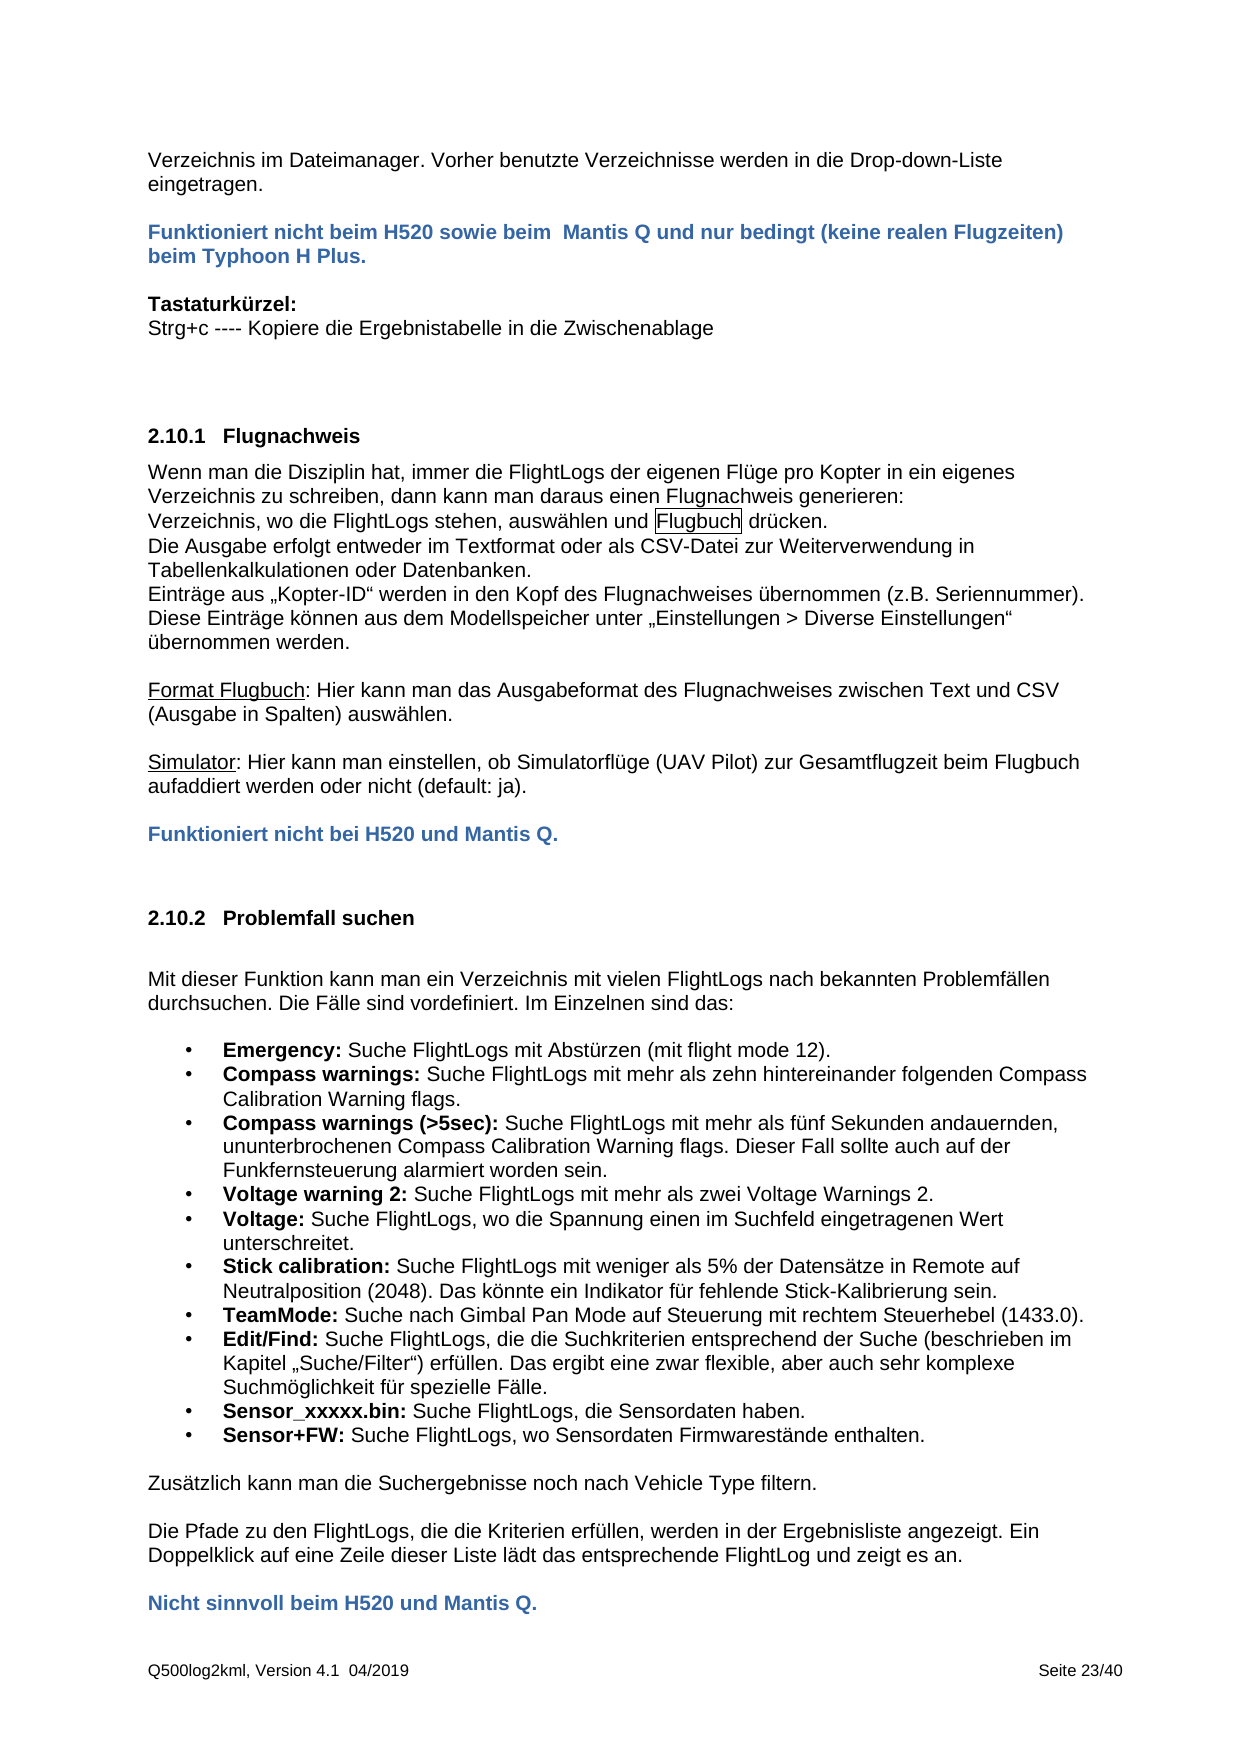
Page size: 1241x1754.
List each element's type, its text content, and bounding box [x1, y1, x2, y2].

text Einträge aus „Kopter-ID“ werden in den Kopf des Flugnachweises übernommen (z.B. Seriennummer). Diese Einträge können aus dem Modellspeicher unter „Einstellungen > Diverse Einstellungen“ übernommen werden. [148, 582, 1093, 654]
subtitle Flugnachweis [148, 424, 1093, 448]
text Die Pfade zu den FlightLogs, die die Kriterien erfüllen, werden in der Ergebnisliste angezeigt. Ein Doppelklick auf eine Zeile dieser Liste lädt das entsprechende FlightLog und zeigt es an. [148, 1518, 1093, 1566]
text Simulator: Hier kann man einstellen, ob Simulatorflüge (UAV Pilot) zur Gesamtflugzeit beim Flugbuch aufaddiert werden oder nicht (default: ja). [148, 750, 1093, 798]
text Zusätzlich kann man die Suchergebnisse noch nach Vehicle Type filtern. [148, 1471, 1093, 1494]
text Mit dieser Funktion kann man ein Verzeichnis mit vielen FlightLogs nach bekannten Problemfällen durchsuchen. Die Fälle sind vordefiniert. Im Einzelnen sind das: [148, 966, 1093, 1014]
subtitle Problemfall suchen [148, 906, 1093, 930]
list Voltage warning 2: Suche FlightLogs mit mehr als zwei Voltage Warnings 2. [185, 1182, 1093, 1206]
list Sensor_xxxxx.bin: Suche FlightLogs, die Sensordaten haben. [185, 1398, 1093, 1422]
text Wenn man die Disziplin hat, immer die FlightLogs der eigenen Flüge pro Kopter in ein eigenes Verzeichnis zu schreiben, dann kann man daraus einen Flugnachweis generieren: [148, 460, 1093, 508]
text drücken. [742, 508, 1093, 534]
list Edit/Find: Suche FlightLogs, die die Suchkriterien entsprechend der Suche (beschrieben im Kapitel „Suche/Filter“) erfüllen. Das ergibt eine zwar flexible, aber auch sehr komplexe Suchmöglichkeit für spezielle Fälle. [185, 1326, 1093, 1398]
list Compass warnings: Suche FlightLogs mit mehr als zehn hintereinander folgenden Compass Calibration Warning flags. [185, 1062, 1093, 1110]
text Verzeichnis, wo die FlightLogs stehen, auswählen und [148, 508, 655, 534]
list TeamMode: Suche nach Gimbal Pan Mode auf Steuerung mit rechtem Steuerhebel (1433.0). [185, 1302, 1093, 1326]
text Tastaturkürzel: [148, 291, 1093, 315]
text Funktioniert nicht bei H520 und Mantis Q. [148, 822, 1093, 846]
text Flugbuch [656, 509, 741, 533]
text Verzeichnis im Dateimanager. Vorher benutzte Verzeichnisse werden in die Drop-down-Liste eingetragen. [148, 148, 1093, 196]
text Die Ausgabe erfolgt entweder im Textformat oder als CSV-Datei zur Weiterverwendung in Tabellenkalkulationen oder Datenbanken. [148, 534, 1093, 582]
text Funktioniert nicht beim H520 sowie beim Mantis Q und nur bedingt (keine realen Flugzeiten) beim Typhoon H Plus. [148, 219, 1093, 267]
text Strg+c ---- Kopiere die Ergebnistabelle in die Zwischenablage [148, 315, 1093, 339]
list Compass warnings (>5sec): Suche FlightLogs mit mehr als fünf Sekunden andauernden, ununterbrochenen Compass Calibration Warning flags. Dieser Fall sollte auch auf der Funkfernsteuerung alarmiert worden sein. [185, 1110, 1093, 1182]
list Stick calibration: Suche FlightLogs mit weniger als 5% der Datensätze in Remote auf Neutralposition (2048). Das könnte ein Indikator für fehlende Stick-Kalibrierung sein. [185, 1254, 1093, 1302]
list Emergency: Suche FlightLogs mit Abstürzen (mit flight mode 12). [185, 1038, 1093, 1062]
list Voltage: Suche FlightLogs, wo die Spannung einen im Suchfeld eingetragenen Wert unterschreitet. [185, 1206, 1093, 1254]
text Format Flugbuch: Hier kann man das Ausgabeformat des Flugnachweises zwischen Text und CSV (Ausgabe in Spalten) auswählen. [148, 678, 1093, 726]
text Nicht sinnvoll beim H520 und Mantis Q. [148, 1590, 1093, 1614]
list Sensor+FW: Suche FlightLogs, wo Sensordaten Firmwarestände enthalten. [185, 1422, 1093, 1447]
